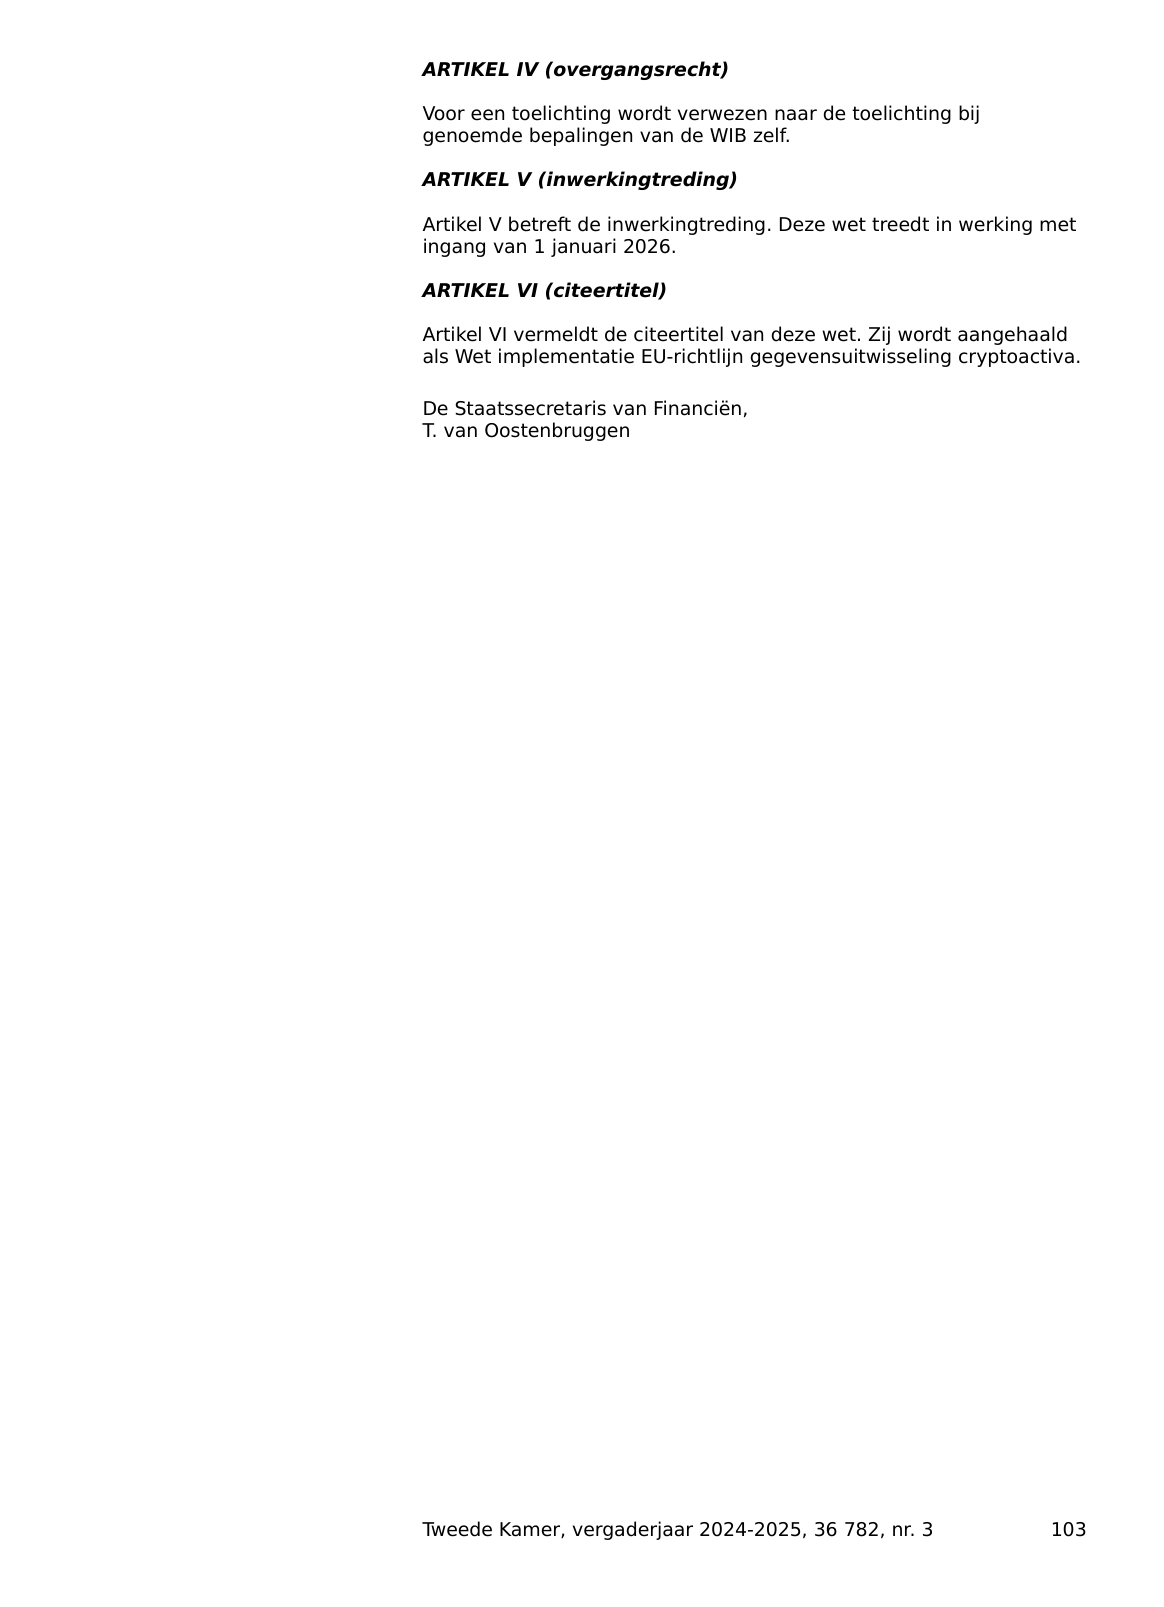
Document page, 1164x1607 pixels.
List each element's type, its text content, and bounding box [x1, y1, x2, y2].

text Artikel V betreft de inwerkingtreding. Deze wet treedt in werking met ingang van 1 januari 2026. [422, 213, 1087, 257]
text Artikel VI vermeldt de citeertitel van deze wet. Zij wordt aangehaald als Wet implementatie EU-richtlijn gegevensuitwisseling cryptoactiva. [422, 324, 1087, 368]
subtitle ARTIKEL V (inwerkingtreding) [422, 169, 1087, 191]
subtitle ARTIKEL IV (overgangsrecht) [422, 59, 1087, 81]
text Voor een toelichting wordt verwezen naar de toelichting bij genoemde bepalingen van de WIB zelf. [422, 103, 1087, 147]
text De Staatssecretaris van Financiën, T. van Oostenbruggen [422, 398, 1087, 442]
subtitle ARTIKEL VI (citeertitel) [422, 280, 1087, 302]
